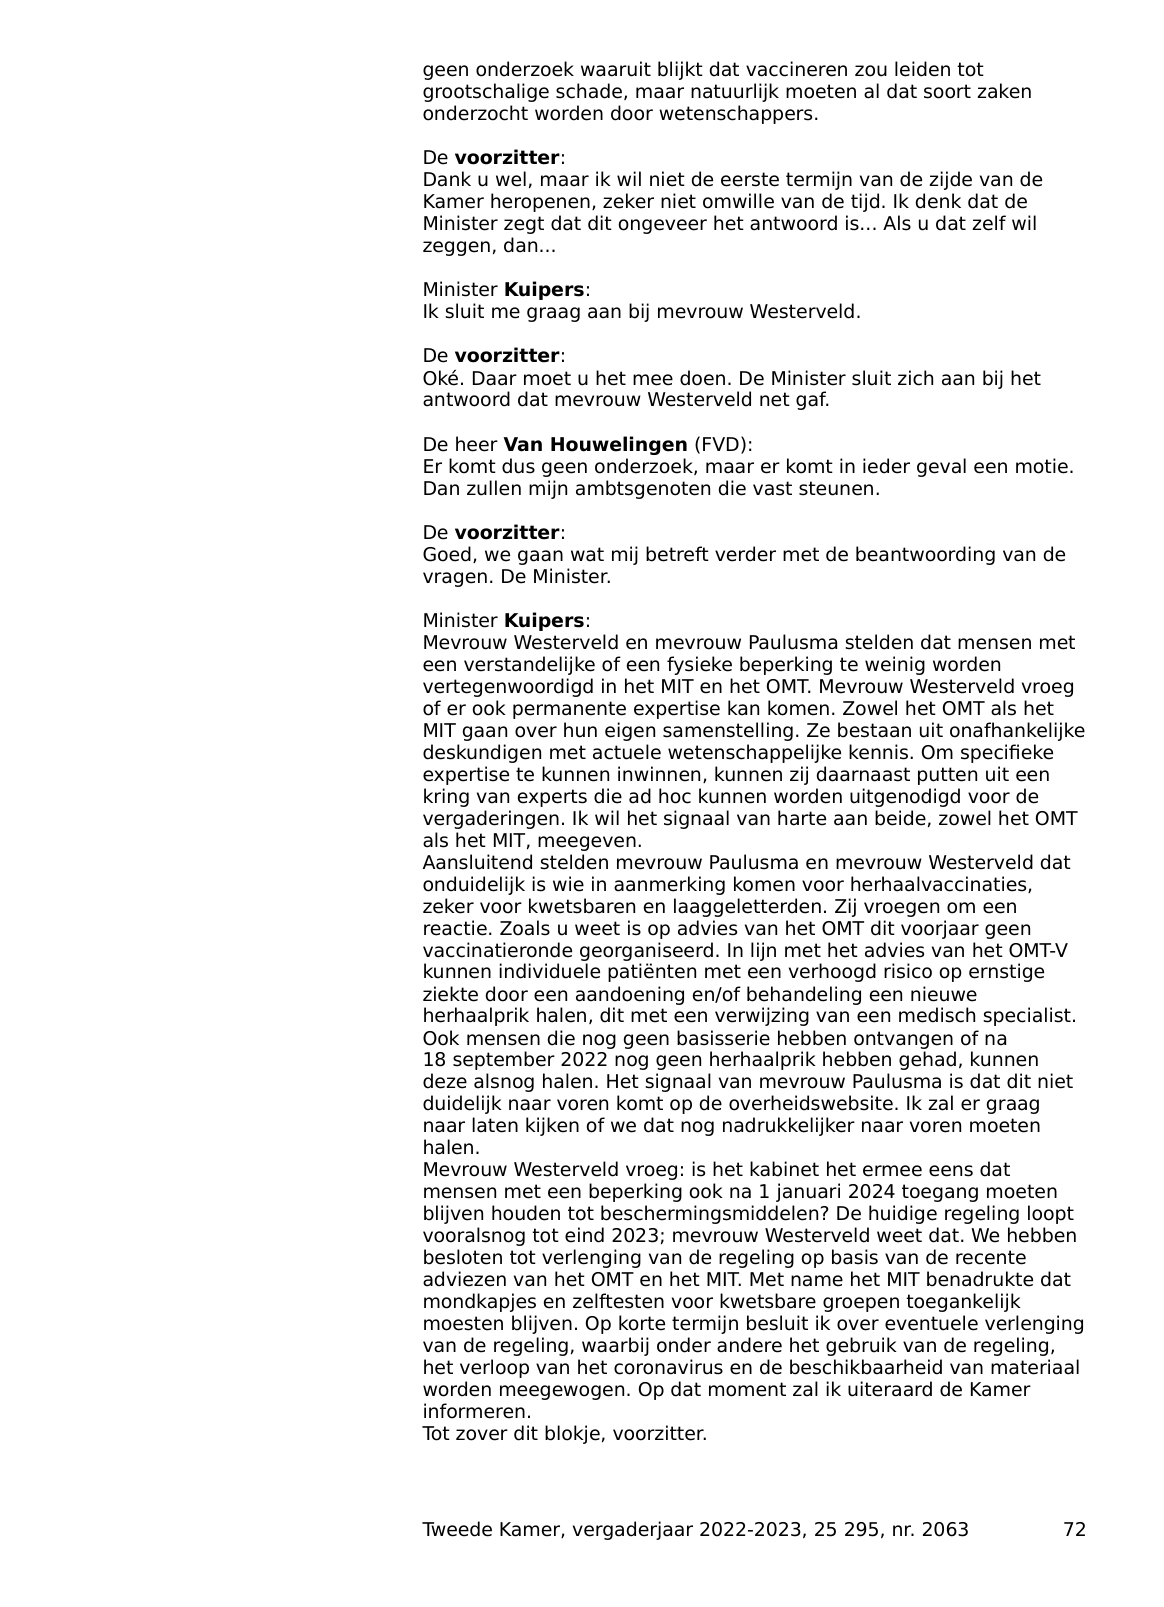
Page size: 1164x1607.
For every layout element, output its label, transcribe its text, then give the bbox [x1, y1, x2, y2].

text Mevrouw Westerveld vroeg: is het kabinet het ermee eens dat mensen met een beperking ook na 1 januari 2024 toegang moeten blijven houden tot beschermingsmiddelen? De huidige regeling loopt vooralsnog tot eind 2023; mevrouw Westerveld weet dat. We hebben besloten tot verlenging van de regeling op basis van de recente adviezen van het OMT en het MIT. Met name het MIT benadrukte dat mondkapjes en zelftesten voor kwetsbare groepen toegankelijk moesten blijven. Op korte termijn besluit ik over eventuele verlenging van de regeling, waarbij onder andere het gebruik van de regeling, het verloop van het coronavirus en de beschikbaarheid van materiaal worden meegewogen. Op dat moment zal ik uiteraard de Kamer informeren. [422, 1159, 1087, 1423]
text Ik sluit me graag aan bij mevrouw Westerveld. [422, 301, 1087, 323]
text Dank u wel, maar ik wil niet de eerste termijn van de zijde van de Kamer heropenen, zeker niet omwille van de tijd. Ik denk dat de Minister zegt dat dit ongeveer het antwoord is... Als u dat zelf wil zeggen, dan... [422, 169, 1087, 257]
text De voorzitter: [422, 147, 1087, 169]
text Oké. Daar moet u het mee doen. De Minister sluit zich aan bij het antwoord dat mevrouw Westerveld net gaf. [422, 367, 1087, 411]
text Minister Kuipers: [422, 279, 1087, 301]
text Er komt dus geen onderzoek, maar er komt in ieder geval een motie. Dan zullen mijn ambtsgenoten die vast steunen. [422, 456, 1087, 499]
text Minister Kuipers: [422, 610, 1087, 632]
text geen onderzoek waaruit blijkt dat vaccineren zou leiden tot grootschalige schade, maar natuurlijk moeten al dat soort zaken onderzocht worden door wetenschappers. [422, 59, 1087, 125]
text De heer Van Houwelingen (FVD): [422, 433, 1087, 456]
text De voorzitter: [422, 345, 1087, 367]
text Aansluitend stelden mevrouw Paulusma en mevrouw Westerveld dat onduidelijk is wie in aanmerking komen voor herhaalvaccinaties, zeker voor kwetsbaren en laaggeletterden. Zij vroegen om een reactie. Zoals u weet is op advies van het OMT dit voorjaar geen vaccinatieronde georganiseerd. In lijn met het advies van het OMT-V kunnen individuele patiënten met een verhoogd risico op ernstige ziekte door een aandoening en/of behandeling een nieuwe herhaalprik halen, dit met een verwijzing van een medisch specialist. Ook mensen die nog geen basisserie hebben ontvangen of na 18 september 2022 nog geen herhaalprik hebben gehad, kunnen deze alsnog halen. Het signaal van mevrouw Paulusma is dat dit niet duidelijk naar voren komt op de overheidswebsite. Ik zal er graag naar laten kijken of we dat nog nadrukkelijker naar voren moeten halen. [422, 852, 1087, 1159]
text De voorzitter: [422, 522, 1087, 544]
text Tot zover dit blokje, voorzitter. [422, 1423, 1087, 1445]
text Goed, we gaan wat mij betreft verder met de beantwoording van de vragen. De Minister. [422, 544, 1087, 588]
text Mevrouw Westerveld en mevrouw Paulusma stelden dat mensen met een verstandelijke of een fysieke beperking te weinig worden vertegenwoordigd in het MIT en het OMT. Mevrouw Westerveld vroeg of er ook permanente expertise kan komen. Zowel het OMT als het MIT gaan over hun eigen samenstelling. Ze bestaan uit onafhankelijke deskundigen met actuele wetenschappelijke kennis. Om specifieke expertise te kunnen inwinnen, kunnen zij daarnaast putten uit een kring van experts die ad hoc kunnen worden uitgenodigd voor de vergaderingen. Ik wil het signaal van harte aan beide, zowel het OMT als het MIT, meegeven. [422, 632, 1087, 852]
